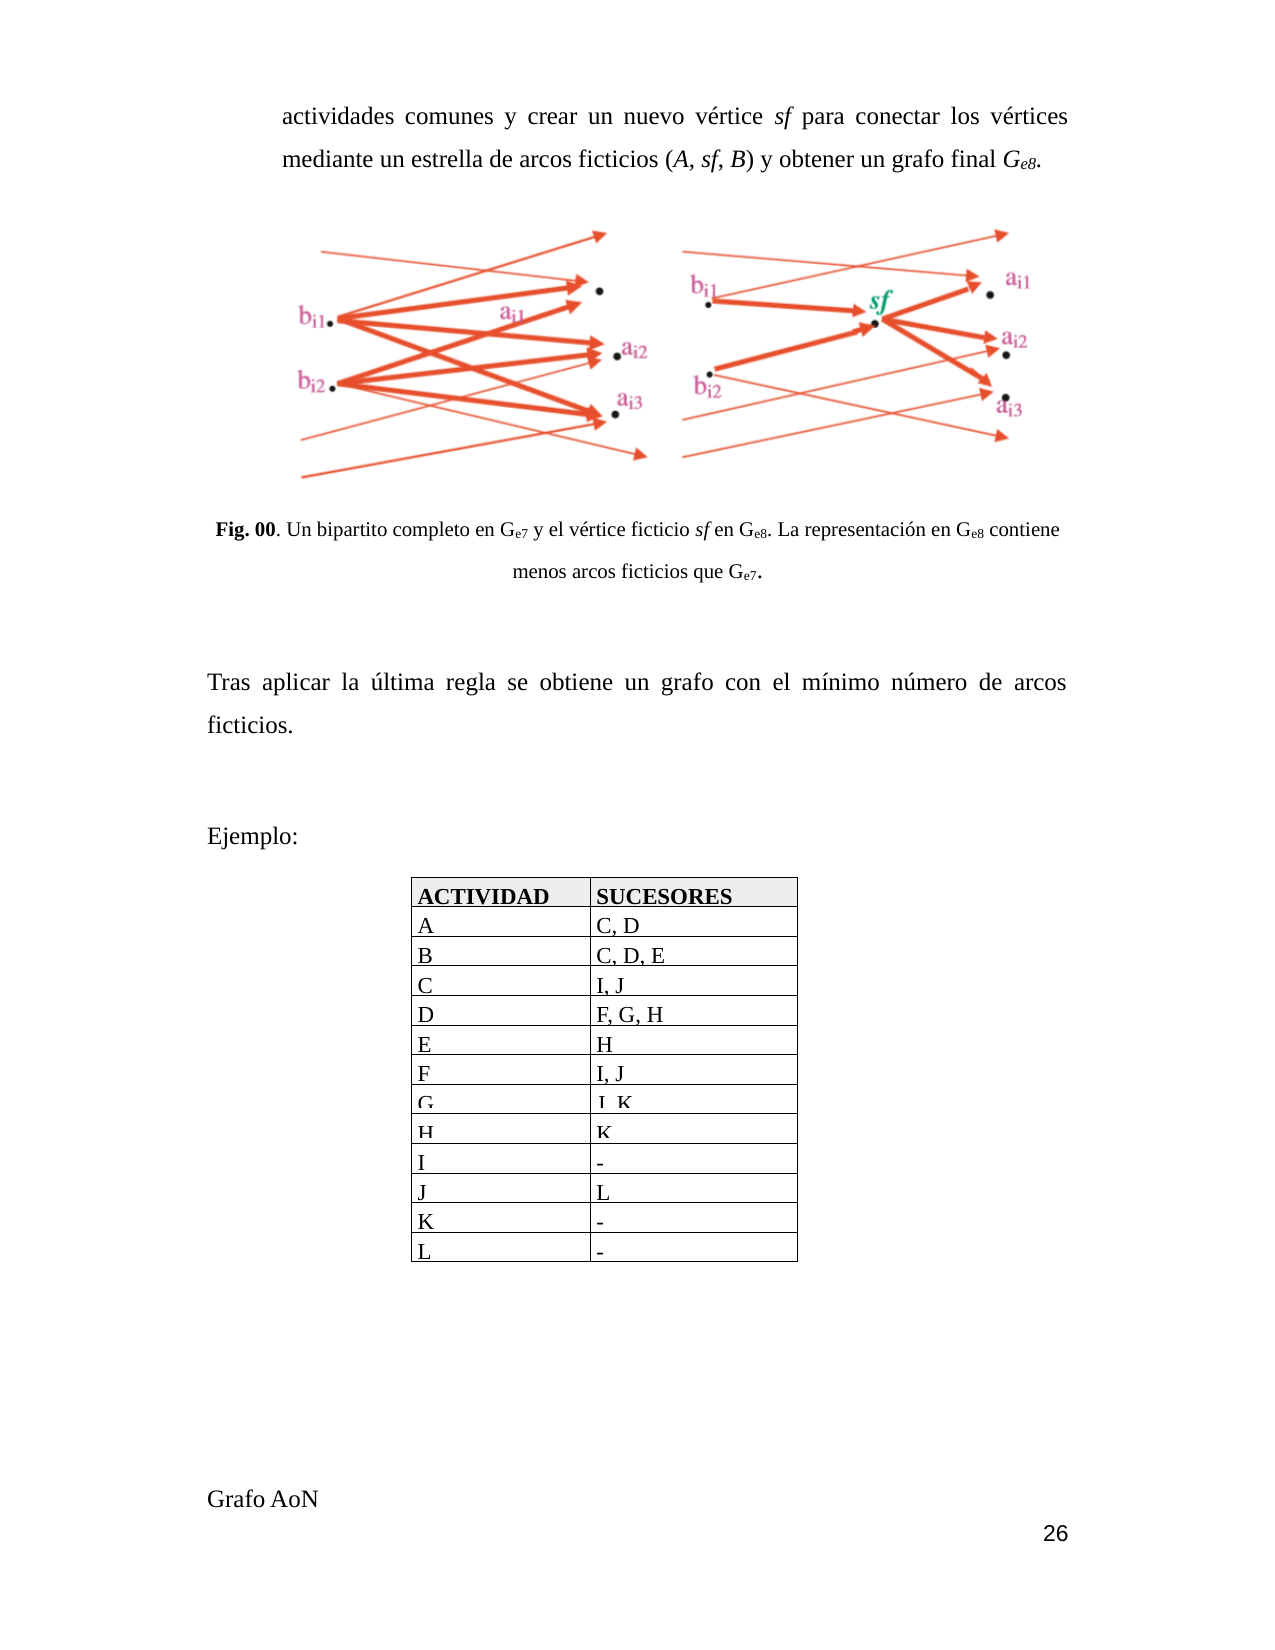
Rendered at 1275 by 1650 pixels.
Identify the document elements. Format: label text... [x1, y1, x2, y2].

table_cell - [591, 1203, 797, 1232]
table_cell A [412, 907, 590, 936]
text Fig. 00. Un bipartito completo en Ge7 y el vértice ficticio sf en Ge8. La representación en Ge8 contiene menos arcos ficticios que Ge7. [207, 517, 1068, 584]
table_cell H [412, 1114, 590, 1143]
table_cell G [412, 1085, 590, 1113]
table_header ACTIVIDAD [412, 878, 590, 906]
table_cell E [412, 1026, 590, 1054]
table_cell B [412, 937, 590, 965]
table_cell L [412, 1233, 590, 1261]
table_cell D [412, 996, 590, 1024]
table_cell J [412, 1174, 590, 1202]
table_cell K [412, 1203, 590, 1232]
table_cell I, J [591, 1055, 797, 1084]
table_cell F [412, 1055, 590, 1084]
text Grafo AoN [207, 1484, 1068, 1513]
table_cell I [412, 1144, 590, 1172]
table_cell H [591, 1026, 797, 1054]
table_cell L [591, 1174, 797, 1202]
text Tras aplicar la última regla se obtiene un grafo con el mínimo número de arcos ficticios. [207, 667, 1068, 738]
table_cell C, D [591, 907, 797, 936]
table_cell C [412, 966, 590, 995]
table_header SUCESORES [591, 878, 797, 906]
table_cell I, J [591, 966, 797, 995]
table_cell - [591, 1233, 797, 1261]
text Ejemplo: [207, 821, 1068, 850]
table_cell K [591, 1114, 797, 1143]
table_cell F, G, H [591, 996, 797, 1024]
table_cell C, D, E [591, 937, 797, 965]
table_cell J, K [591, 1085, 797, 1113]
list actividades comunes y crear un nuevo vértice sf para conectar los vértices mediante un estrella de arcos ficticios (A, sf, B) y obtener un grafo final Ge8. [244, 101, 1068, 173]
table_cell - [591, 1144, 797, 1172]
